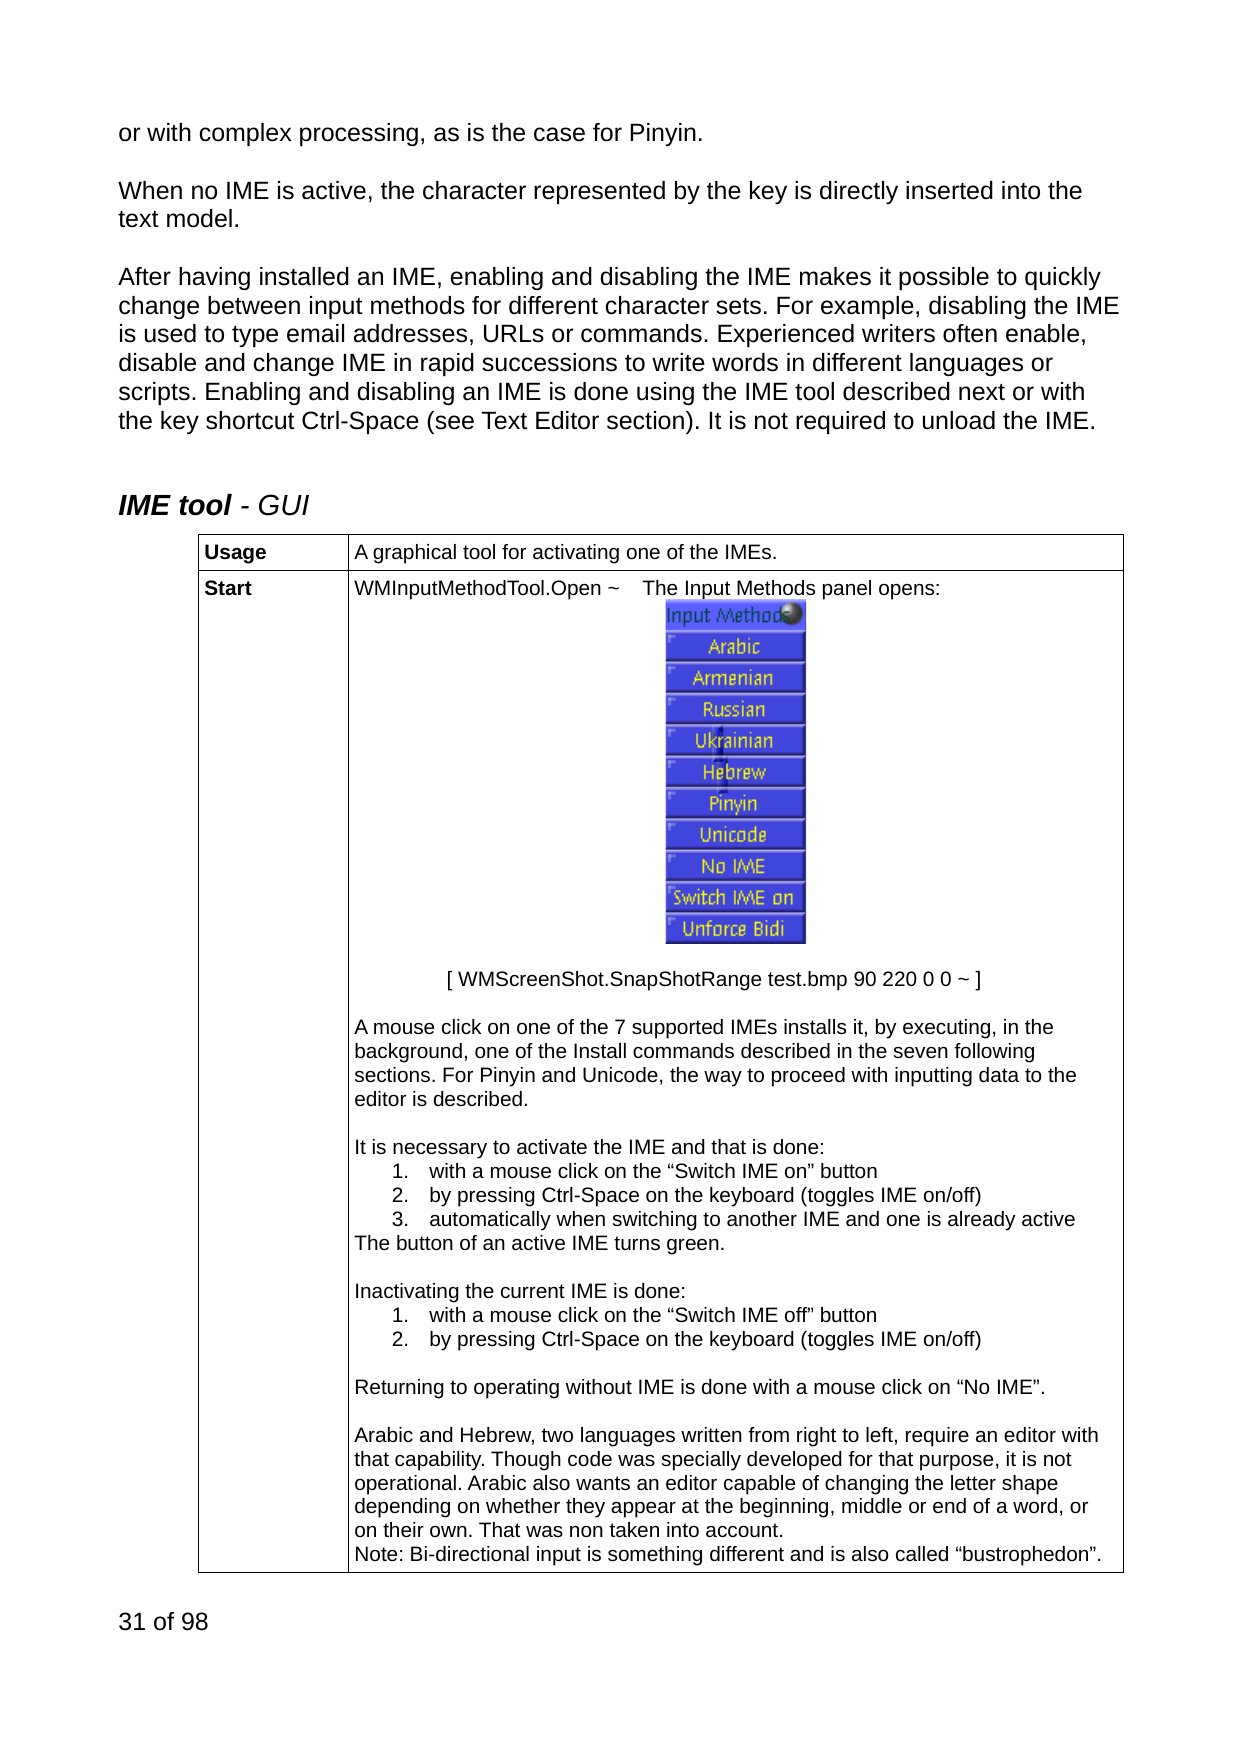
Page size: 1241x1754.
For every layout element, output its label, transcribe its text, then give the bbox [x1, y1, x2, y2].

text After having installed an IME, enabling and disabling the IME makes it possible to quickly change between input methods for different character sets. For example, disabling the IME is used to type email addresses, URLs or commands. Experienced writers often enable, disable and change IME in rapid successions to write words in different languages or scripts. Enabling and disabling an IME is done using the IME tool described next or with the key shortcut Ctrl-Space (see Text Editor section). It is not required to unload the IME. [118, 262, 1122, 434]
text or with complex processing, as is the case for Pinyin. [118, 118, 1122, 147]
table_cell Start [199, 571, 348, 1572]
text When no IME is active, the character represented by the key is directly inserted into the text model. [118, 176, 1122, 233]
table_cell WMInputMethodTool.Open ~ The Input Methods panel opens: [349, 571, 1123, 599]
table_cell [ WMScreenShot.SnapShotRange test.bmp 90 220 0 0 ~ ] A mouse click on one of the 7 supported IMEs installs it, by executing, in the background, one of the Install commands described in the seven following sections. For Pinyin and Unicode, the way to proceed with inputting data to the editor is described. It is necessary to activate the IME and that is done: with a mouse click on the “Switch IME on” button by pressing Ctrl-Space on the keyboard (toggles IME on/off) automatically when switching to another IME and one is already active The button of an active IME turns green. Inactivating the current IME is done: with a mouse click on the “Switch IME off” button by pressing Ctrl-Space on the keyboard (toggles IME on/off) Returning to operating without IME is done with a mouse click on “No IME”. Arabic and Hebrew, two languages written from right to left, require an editor with that capability. Though code was specially developed for that purpose, it is not operational. Arabic also wants an editor capable of changing the letter shape depending on whether they appear at the beginning, middle or end of a word, or on their own. That was non taken into account. Note: Bi-directional input is something different and is also called “bustrophedon”. [349, 600, 1123, 1572]
table_header A graphical tool for activating one of the IMEs. [349, 535, 1123, 570]
table_header Usage [199, 535, 348, 570]
subtitle IME tool - GUI [118, 488, 1122, 522]
picture [665, 599, 807, 944]
